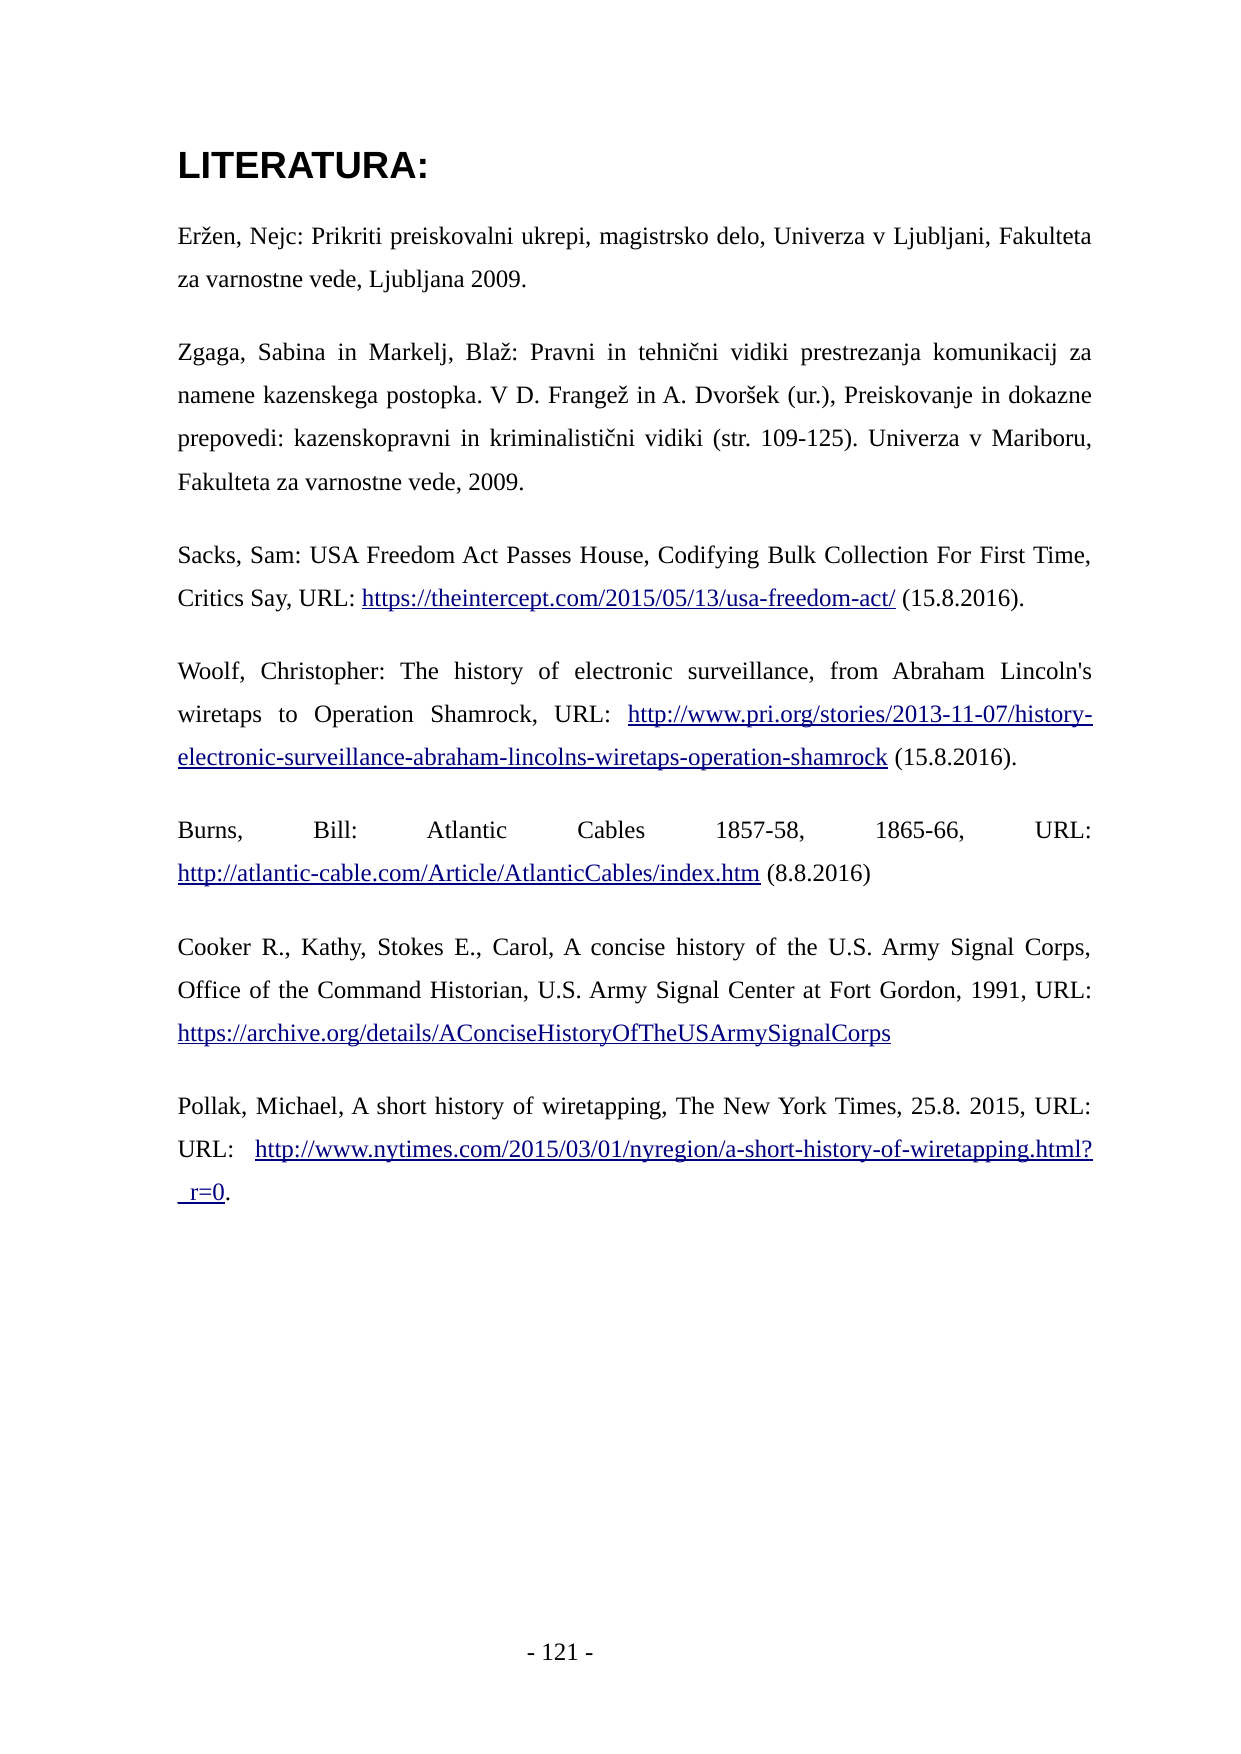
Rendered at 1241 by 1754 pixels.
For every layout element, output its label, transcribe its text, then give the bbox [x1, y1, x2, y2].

text Woolf, Christopher: The history of electronic surveillance, from Abraham Lincoln's wiretaps to Operation Shamrock, URL: http://www.pri.org/stories/2013-11-07/history-electronic-surveillance-abraham-lincolns-wiretaps-operation-shamrock (15.8.2016). [177, 656, 1093, 771]
text Zgaga, Sabina in Markelj, Blaž: Pravni in tehnični vidiki prestrezanja komunikacij za namene kazenskega postopka. V D. Frangež in A. Dvoršek (ur.), Preiskovanje in dokazne prepovedi: kazenskopravni in kriminalistični vidiki (str. 109-125). Univerza v Mariboru, Fakulteta za varnostne vede, 2009. [177, 337, 1093, 495]
text Eržen, Nejc: Prikriti preiskovalni ukrepi, magistrsko delo, Univerza v Ljubljani, Fakulteta za varnostne vede, Ljubljana 2009. [177, 221, 1093, 293]
text Cooker R., Kathy, Stokes E., Carol, A concise history of the U.S. Army Signal Corps, Office of the Command Historian, U.S. Army Signal Center at Fort Gordon, 1991, URL: https://archive.org/details/AConciseHistoryOfTheUSArmySignalCorps [177, 932, 1093, 1047]
subtitle Literatura: [177, 143, 1093, 187]
text Sacks, Sam: USA Freedom Act Passes House, Codifying Bulk Collection For First Time, Critics Say, URL: https://theintercept.com/2015/05/13/usa-freedom-act/ (15.8.2016). [177, 540, 1093, 612]
text Pollak, Michael, A short history of wiretapping, The New York Times, 25.8. 2015, URL: URL: http://www.nytimes.com/2015/03/01/nyregion/a-short-history-of-wiretapping.html?_r=0. [177, 1091, 1093, 1206]
text Burns, Bill: Atlantic Cables 1857-58, 1865-66, URL: http://atlantic-cable.com/Article/AtlanticCables/index.htm (8.8.2016) [177, 815, 1093, 887]
